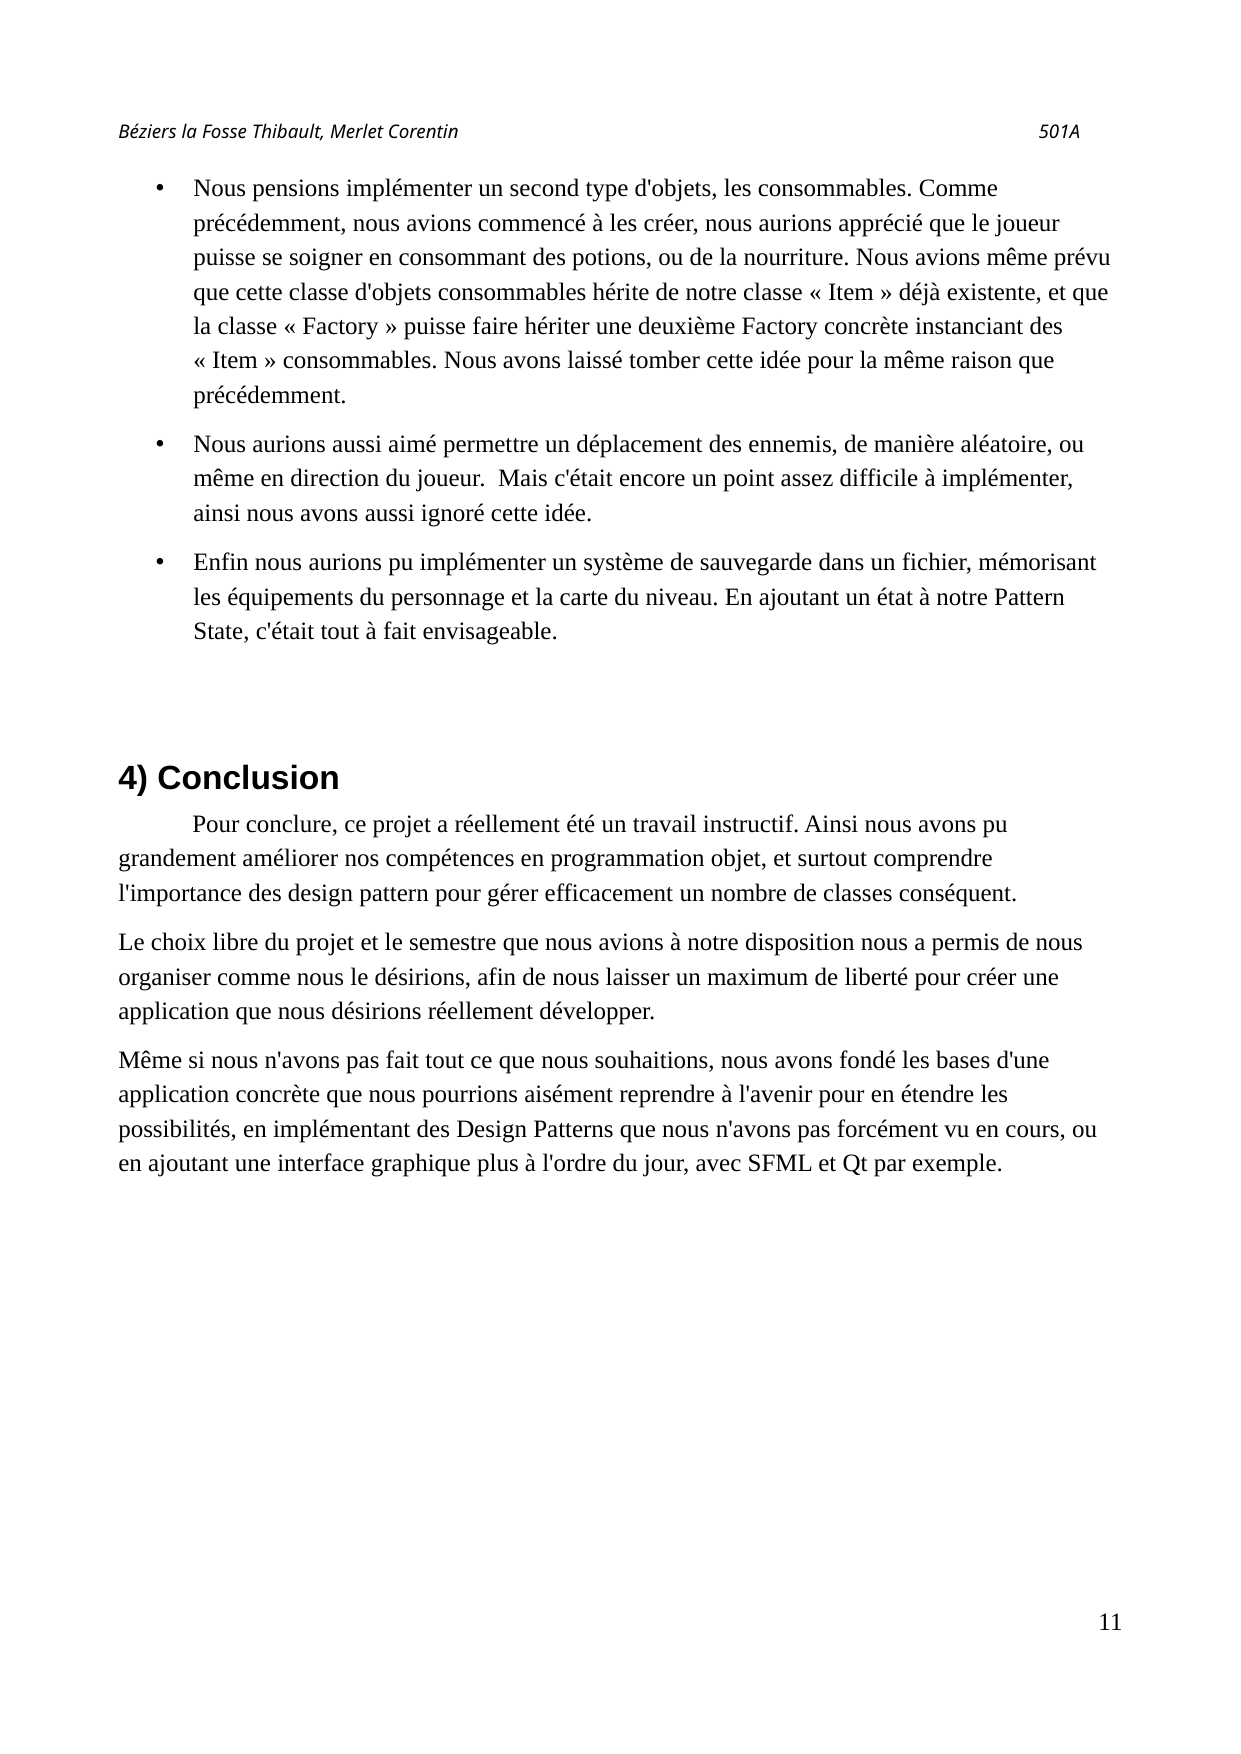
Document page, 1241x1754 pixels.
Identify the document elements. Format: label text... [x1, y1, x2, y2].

list Nous aurions aussi aimé permettre un déplacement des ennemis, de manière aléatoire, ou même en direction du joueur. Mais c'était encore un point assez difficile à implémenter, ainsi nous avons aussi ignoré cette idée. [156, 429, 1122, 527]
list Nous pensions implémenter un second type d'objets, les consommables. Comme précédemment, nous avions commencé à les créer, nous aurions apprécié que le joueur puisse se soigner en consommant des potions, ou de la nourriture. Nous avions même prévu que cette classe d'objets consommables hérite de notre classe « Item » déjà existente, et que la classe « Factory » puisse faire hériter une deuxième Factory concrète instanciant des « Item » consommables. Nous avons laissé tomber cette idée pour la même raison que précédemment. [156, 173, 1122, 409]
subtitle 4) Conclusion [118, 758, 1122, 797]
text Pour conclure, ce projet a réellement été un travail instructif. Ainsi nous avons pu grandement améliorer nos compétences en programmation objet, et surtout comprendre l'importance des design pattern pour gérer efficacement un nombre de classes conséquent. [118, 809, 1122, 907]
list Enfin nous aurions pu implémenter un système de sauvegarde dans un fichier, mémorisant les équipements du personnage et la carte du niveau. En ajoutant un état à notre Pattern State, c'était tout à fait envisageable. [156, 547, 1122, 645]
text Le choix libre du projet et le semestre que nous avions à notre disposition nous a permis de nous organiser comme nous le désirions, afin de nous laisser un maximum de liberté pour créer une application que nous désirions réellement développer. [118, 927, 1122, 1025]
text Même si nous n'avons pas fait tout ce que nous souhaitions, nous avons fondé les bases d'une application concrète que nous pourrions aisément reprendre à l'avenir pour en étendre les possibilités, en implémentant des Design Patterns que nous n'avons pas forcément vu en cours, ou en ajoutant une interface graphique plus à l'ordre du jour, avec SFML et Qt par exemple. [118, 1045, 1122, 1177]
